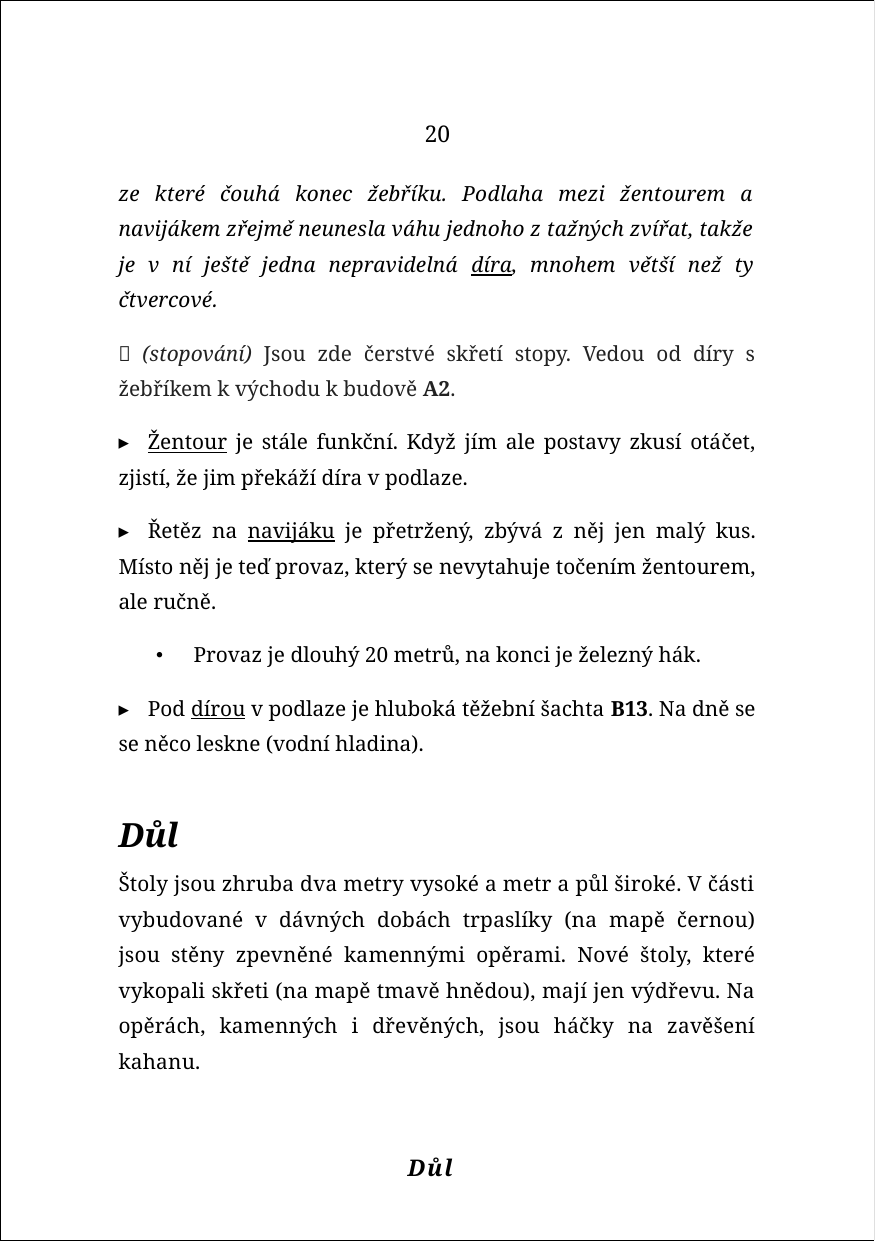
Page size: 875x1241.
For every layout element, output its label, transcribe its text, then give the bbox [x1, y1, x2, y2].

subtitle Důl [118, 812, 756, 857]
text 👣 (stopování) Jsou zde čerstvé skřetí stopy. Vedou od díry s žebříkem k východu k budově A2. [118, 339, 756, 403]
text ze které čouhá konec žebříku. Podlaha mezi žentourem a navijákem zřejmě neunesla váhu jednoho z tažných zvířat, takže je v ní ještě jedna nepravidelná díra, mnohem větší než ty čtvercové. [118, 179, 756, 314]
text ▸ Pod dírou v podlaze je hluboká těžební šachta B13. Na dně se se něco leskne (vodní hladina). [118, 694, 756, 758]
text ▸ Řetěz na navijáku je přetržený, zbývá z něj jen malý kus. Místo něj je teď provaz, který se nevytahuje točením žentourem, ale ručně. [118, 516, 756, 616]
text ▸ Žentour je stále funkční. Když jím ale postavy zkusí otáčet, zjistí, že jim překáží díra v podlaze. [118, 427, 756, 491]
list Provaz je dlouhý 20 metrů, na konci je železný hák. [156, 641, 756, 669]
text Štoly jsou zhruba dva metry vysoké a metr a půl široké. V části vybudované v dávných dobách trpaslíky (na mapě černou) jsou stěny zpevněné kamennými opěrami. Nové štoly, které vykopali skřeti (na mapě tmavě hnědou), mají jen výdřevu. Na opěrách, kamenných i dřevěných, jsou háčky na zavěšení kahanu. [118, 869, 756, 1075]
